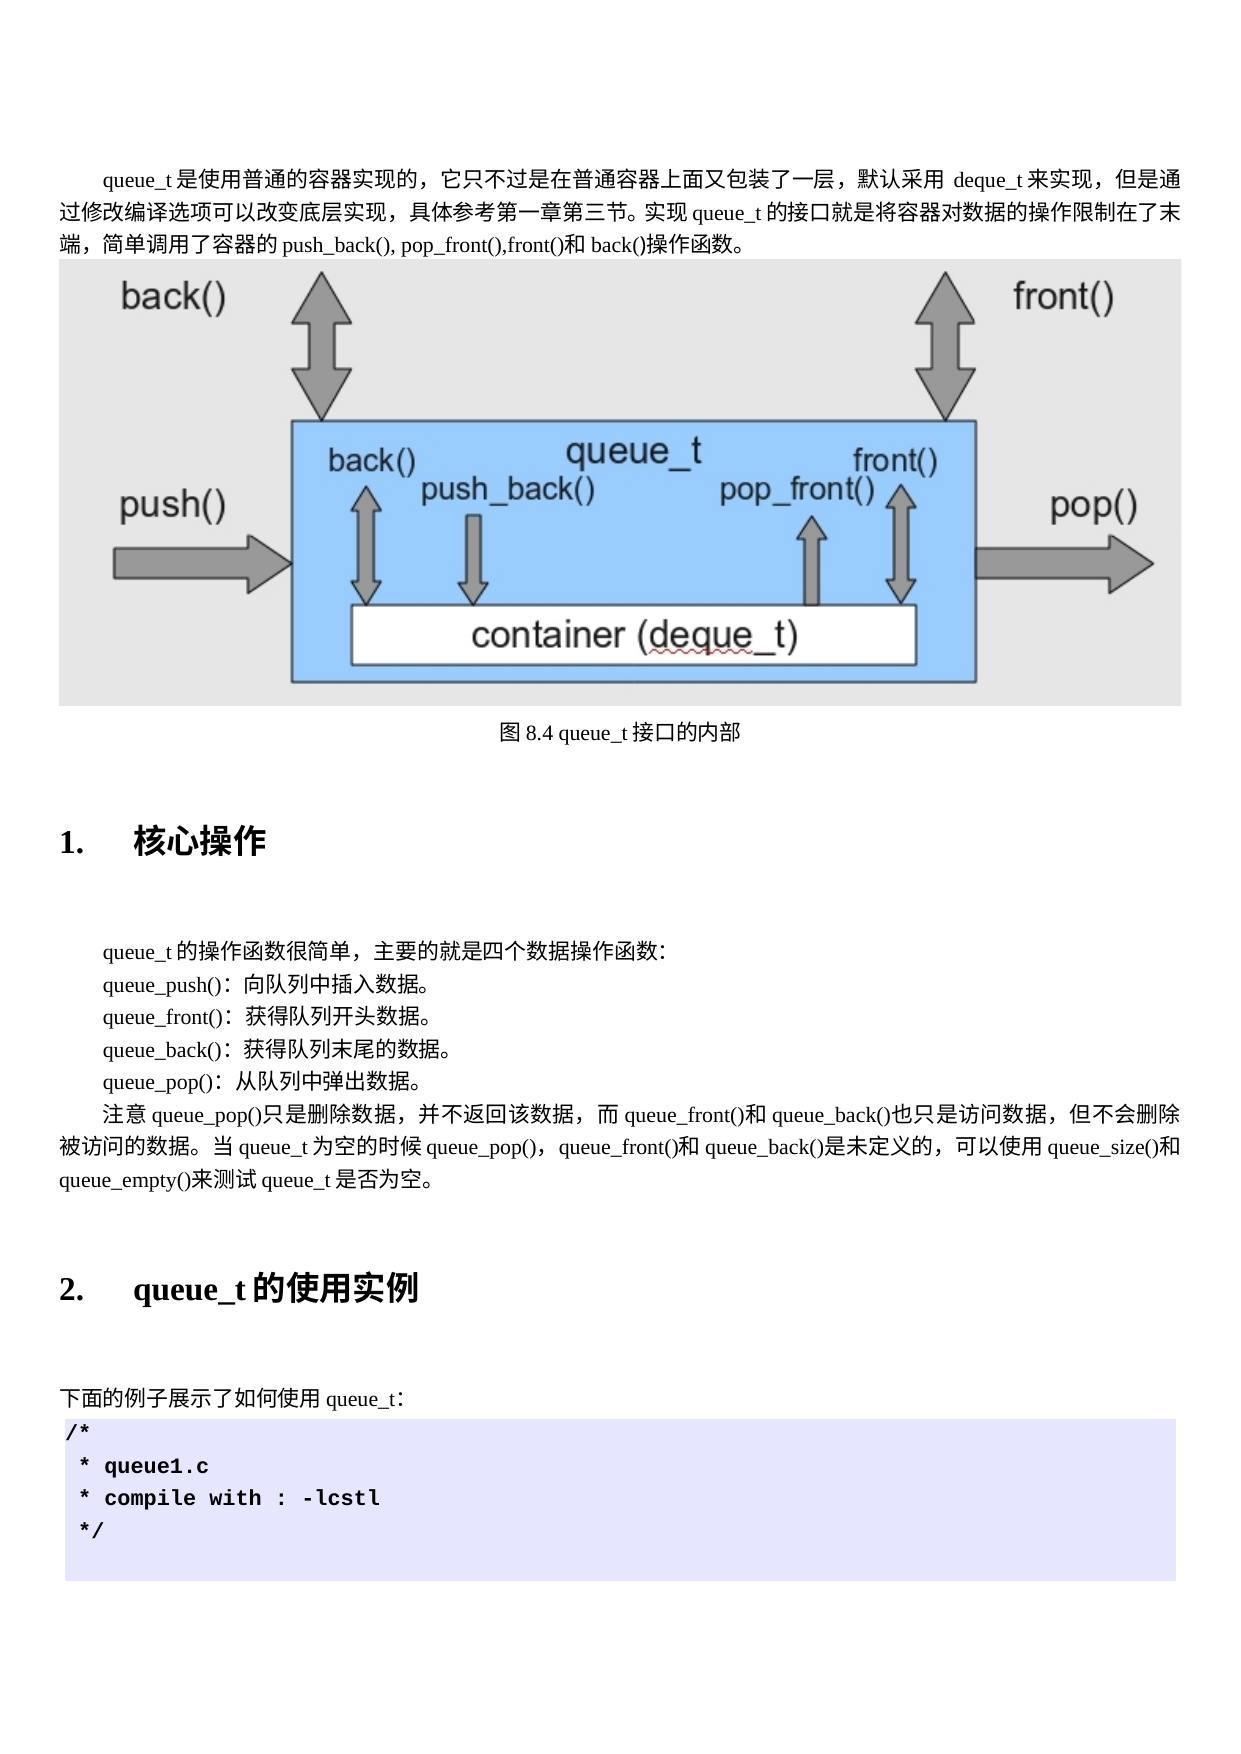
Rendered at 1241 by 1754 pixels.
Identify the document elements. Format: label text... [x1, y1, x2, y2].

picture [58, 259, 1182, 706]
text queue_pop()：从队列中弹出数据。 [59, 1064, 1181, 1096]
text 下面的例子展示了如何使用queue_t： [59, 1380, 1181, 1413]
text queue_front()：获得队列开头数据。 [59, 999, 1181, 1031]
subtitle 核心操作 [59, 806, 1181, 871]
text queue_t的操作函数很简单，主要的就是四个数据操作函数： [59, 934, 1181, 966]
text 图 8.4 queue_t接口的内部 [59, 706, 1181, 747]
text queue_t是使用普通的容器实现的，它只不过是在普通容器上面又包装了一层，默认采用deque_t来实现，但是通过修改编译选项可以改变底层实现，具体参考第一章第三节。实现queue_t的接口就是将容器对数据的操作限制在了末端，简单调用了容器的push_back(), pop_front(),front()和back()操作函数。 [59, 162, 1181, 259]
table_header /* * queue1.c * compile with : -lcstl */ [60, 1414, 1181, 1587]
text 注意queue_pop()只是删除数据，并不返回该数据，而queue_front()和queue_back()也只是访问数据，但不会删除被访问的数据。当queue_t为空的时候queue_pop()，queue_front()和queue_back()是未定义的，可以使用queue_size()和queue_empty()来测试queue_t是否为空。 [59, 1096, 1181, 1194]
text queue_push()：向队列中插入数据。 [59, 966, 1181, 999]
subtitle queue_t的使用实例 [59, 1253, 1181, 1318]
text queue_back()：获得队列末尾的数据。 [59, 1031, 1181, 1064]
